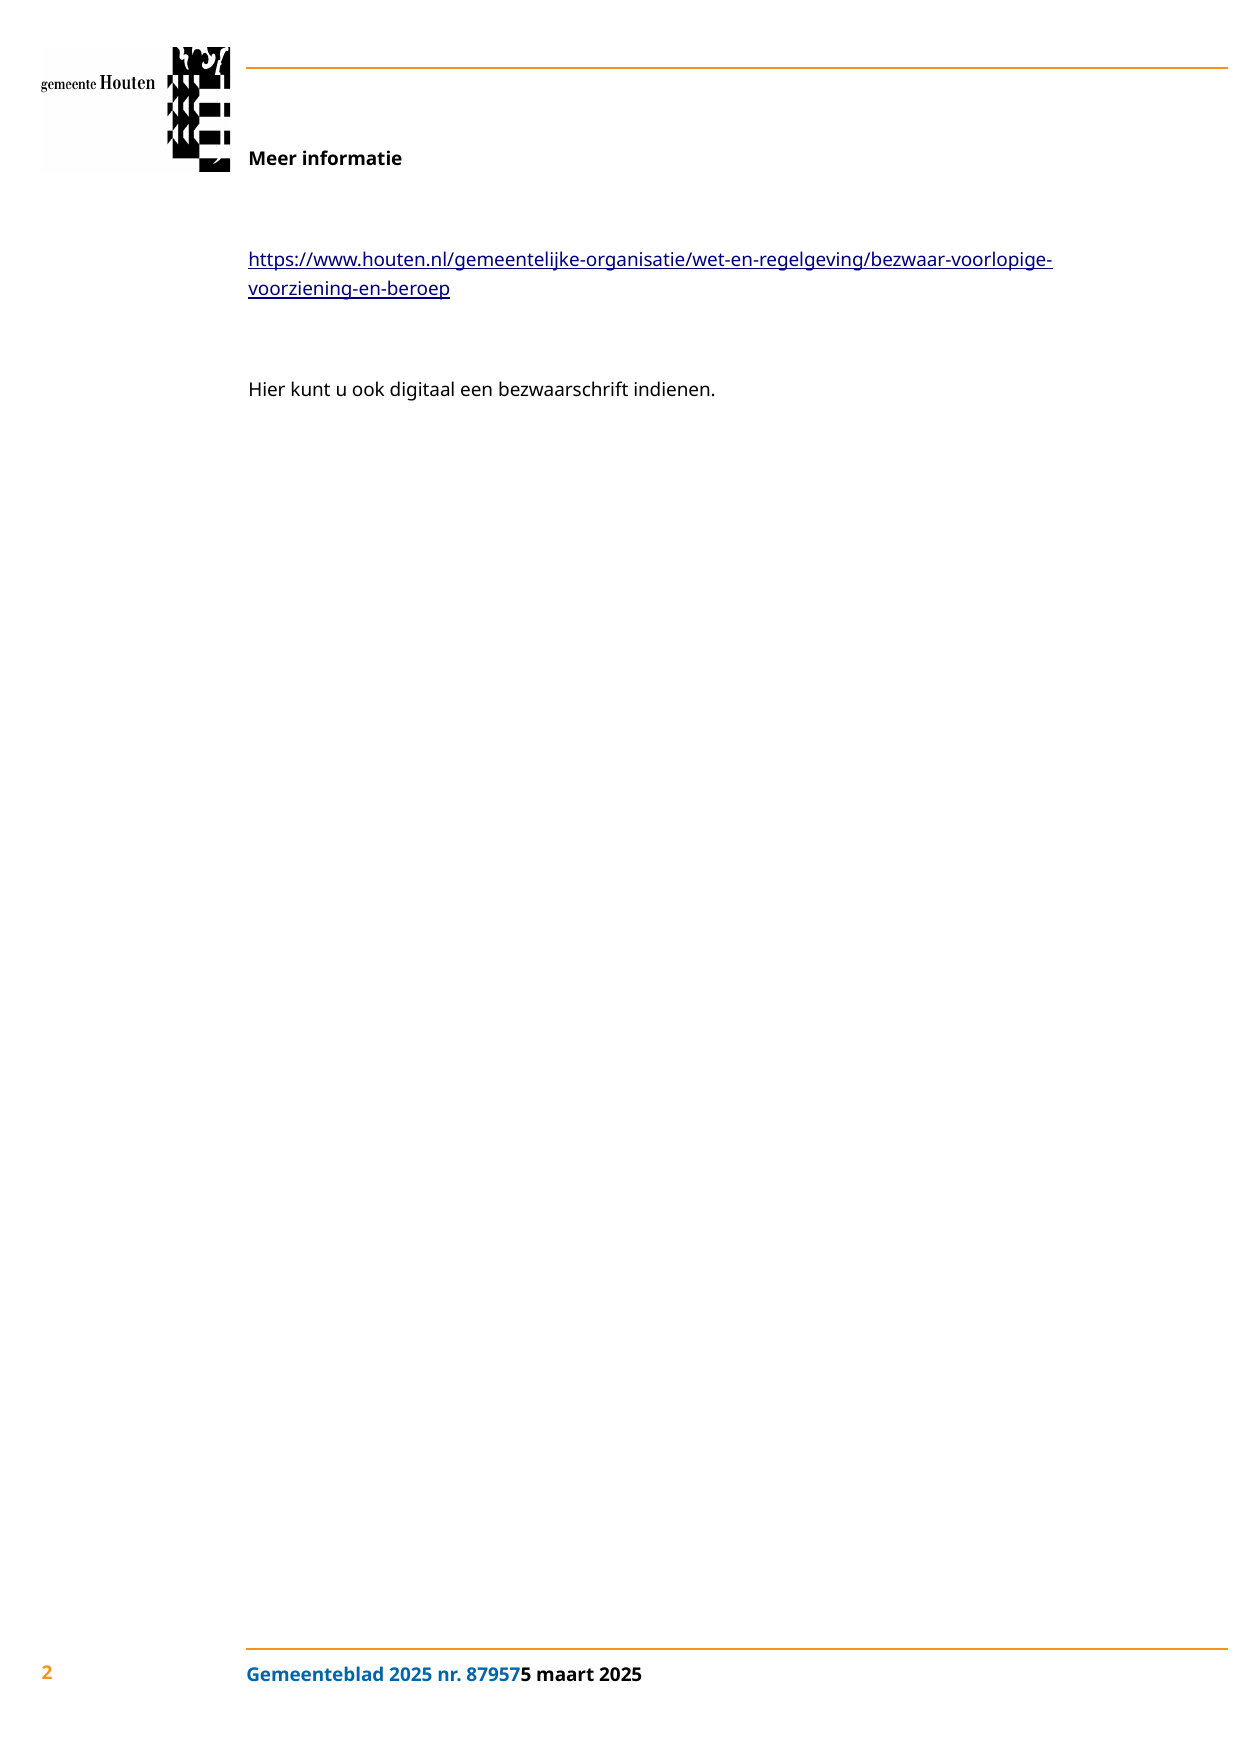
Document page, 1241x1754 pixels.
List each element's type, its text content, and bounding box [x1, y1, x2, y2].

picture [41, 47, 231, 172]
text Meer informatie [248, 145, 1152, 171]
text https://www.houten.nl/gemeentelijke-organisatie/wet-en-regelgeving/bezwaar-voorlopige-voorziening-en-beroep [248, 246, 1152, 301]
text Hier kunt u ook digitaal een bezwaarschrift indienen. [248, 376, 1152, 402]
